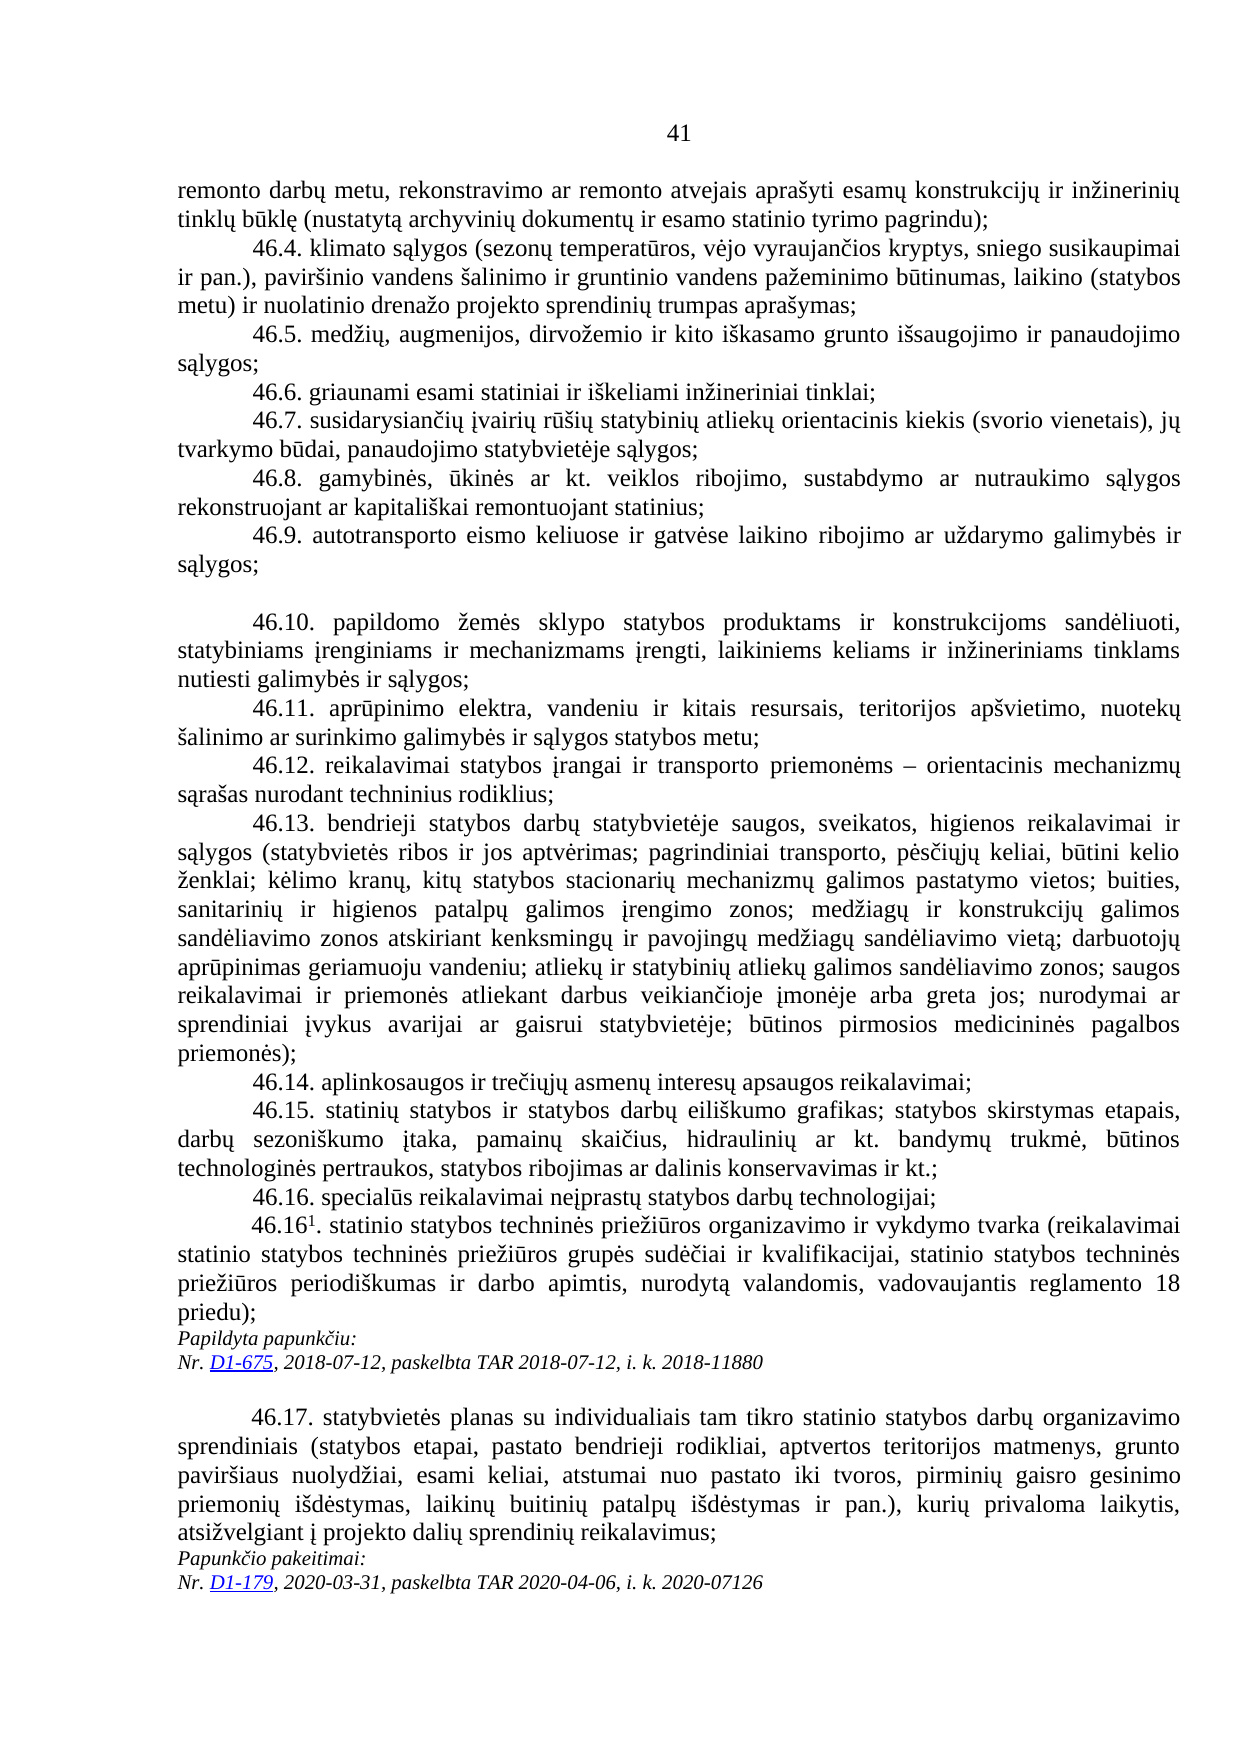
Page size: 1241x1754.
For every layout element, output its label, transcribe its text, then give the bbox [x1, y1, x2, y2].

text 46.10. papildomo žemės sklypo statybos produktams ir konstrukcijoms sandėliuoti, statybiniams įrenginiams ir mechanizmams įrengti, laikiniems keliams ir inžineriniams tinklams nutiesti galimybės ir sąlygos; [177, 607, 1181, 693]
text 46.9. autotransporto eismo keliuose ir gatvėse laikino ribojimo ar uždarymo galimybės ir sąlygos; [177, 521, 1181, 578]
text 46.5. medžių, augmenijos, dirvožemio ir kito iškasamo grunto išsaugojimo ir panaudojimo sąlygos; [177, 319, 1181, 377]
text 46.8. gamybinės, ūkinės ar kt. veiklos ribojimo, sustabdymo ar nutraukimo sąlygos rekonstruojant ar kapitališkai remontuojant statinius; [177, 463, 1181, 521]
text 46.15. statinių statybos ir statybos darbų eiliškumo grafikas; statybos skirstymas etapais, darbų sezoniškumo įtaka, pamainų skaičius, hidraulinių ar kt. bandymų trukmė, būtinos technologinės pertraukos, statybos ribojimas ar dalinis konservavimas ir kt.; [177, 1096, 1181, 1182]
text Papunkčio pakeitimai: [177, 1546, 1181, 1570]
text 46.13. bendrieji statybos darbų statybvietėje saugos, sveikatos, higienos reikalavimai ir sąlygos (statybvietės ribos ir jos aptvėrimas; pagrindiniai transporto, pėsčiųjų keliai, būtini kelio ženklai; kėlimo kranų, kitų statybos stacionarių mechanizmų galimos pastatymo vietos; buities, sanitarinių ir higienos patalpų galimos įrengimo zonos; medžiagų ir konstrukcijų galimos sandėliavimo zonos atskiriant kenksmingų ir pavojingų medžiagų sandėliavimo vietą; darbuotojų aprūpinimas geriamuoju vandeniu; atliekų ir statybinių atliekų galimos sandėliavimo zonos; saugos reikalavimai ir priemonės atliekant darbus veikiančioje įmonėje arba greta jos; nurodymai ar sprendiniai įvykus avarijai ar gaisrui statybvietėje; būtinos pirmosios medicininės pagalbos priemonės); [177, 808, 1181, 1067]
text 46.4. klimato sąlygos (sezonų temperatūros, vėjo vyraujančios kryptys, sniego susikaupimai ir pan.), paviršinio vandens šalinimo ir gruntinio vandens pažeminimo būtinumas, laikino (statybos metu) ir nuolatinio drenažo projekto sprendinių trumpas aprašymas; [177, 233, 1181, 319]
text 46.12. reikalavimai statybos įrangai ir transporto priemonėms – orientacinis mechanizmų sąrašas nurodant techninius rodiklius; [177, 751, 1181, 808]
text remonto darbų metu, rekonstravimo ar remonto atvejais aprašyti esamų konstrukcijų ir inžinerinių tinklų būklę (nustatytą archyvinių dokumentų ir esamo statinio tyrimo pagrindu); [177, 176, 1181, 233]
text Nr. D1-179, 2020-03-31, paskelbta TAR 2020-04-06, i. k. 2020-07126 [177, 1570, 1181, 1594]
text 46.7. susidarysiančių įvairių rūšių statybinių atliekų orientacinis kiekis (svorio vienetais), jų tvarkymo būdai, panaudojimo statybvietėje sąlygos; [177, 406, 1181, 463]
text Papildyta papunkčiu: [177, 1326, 1181, 1350]
text 46.6. griaunami esami statiniai ir iškeliami inžineriniai tinklai; [177, 377, 1181, 406]
text Nr. D1-675, 2018-07-12, paskelbta TAR 2018-07-12, i. k. 2018-11880 [177, 1350, 1181, 1374]
text 46.16. specialūs reikalavimai neįprastų statybos darbų technologijai; [177, 1182, 1181, 1211]
text 46.161. statinio statybos techninės priežiūros organizavimo ir vykdymo tvarka (reikalavimai statinio statybos techninės priežiūros grupės sudėčiai ir kvalifikacijai, statinio statybos techninės priežiūros periodiškumas ir darbo apimtis, nurodytą valandomis, vadovaujantis reglamento 18 priedu); [177, 1211, 1181, 1326]
text 46.17. statybvietės planas su individualiais tam tikro statinio statybos darbų organizavimo sprendiniais (statybos etapai, pastato bendrieji rodikliai, aptvertos teritorijos matmenys, grunto paviršiaus nuolydžiai, esami keliai, atstumai nuo pastato iki tvoros, pirminių gaisro gesinimo priemonių išdėstymas, laikinų buitinių patalpų išdėstymas ir pan.), kurių privaloma laikytis, atsižvelgiant į projekto dalių sprendinių reikalavimus; [177, 1402, 1181, 1546]
text 46.11. aprūpinimo elektra, vandeniu ir kitais resursais, teritorijos apšvietimo, nuotekų šalinimo ar surinkimo galimybės ir sąlygos statybos metu; [177, 693, 1181, 751]
text 46.14. aplinkosaugos ir trečiųjų asmenų interesų apsaugos reikalavimai; [177, 1067, 1181, 1096]
